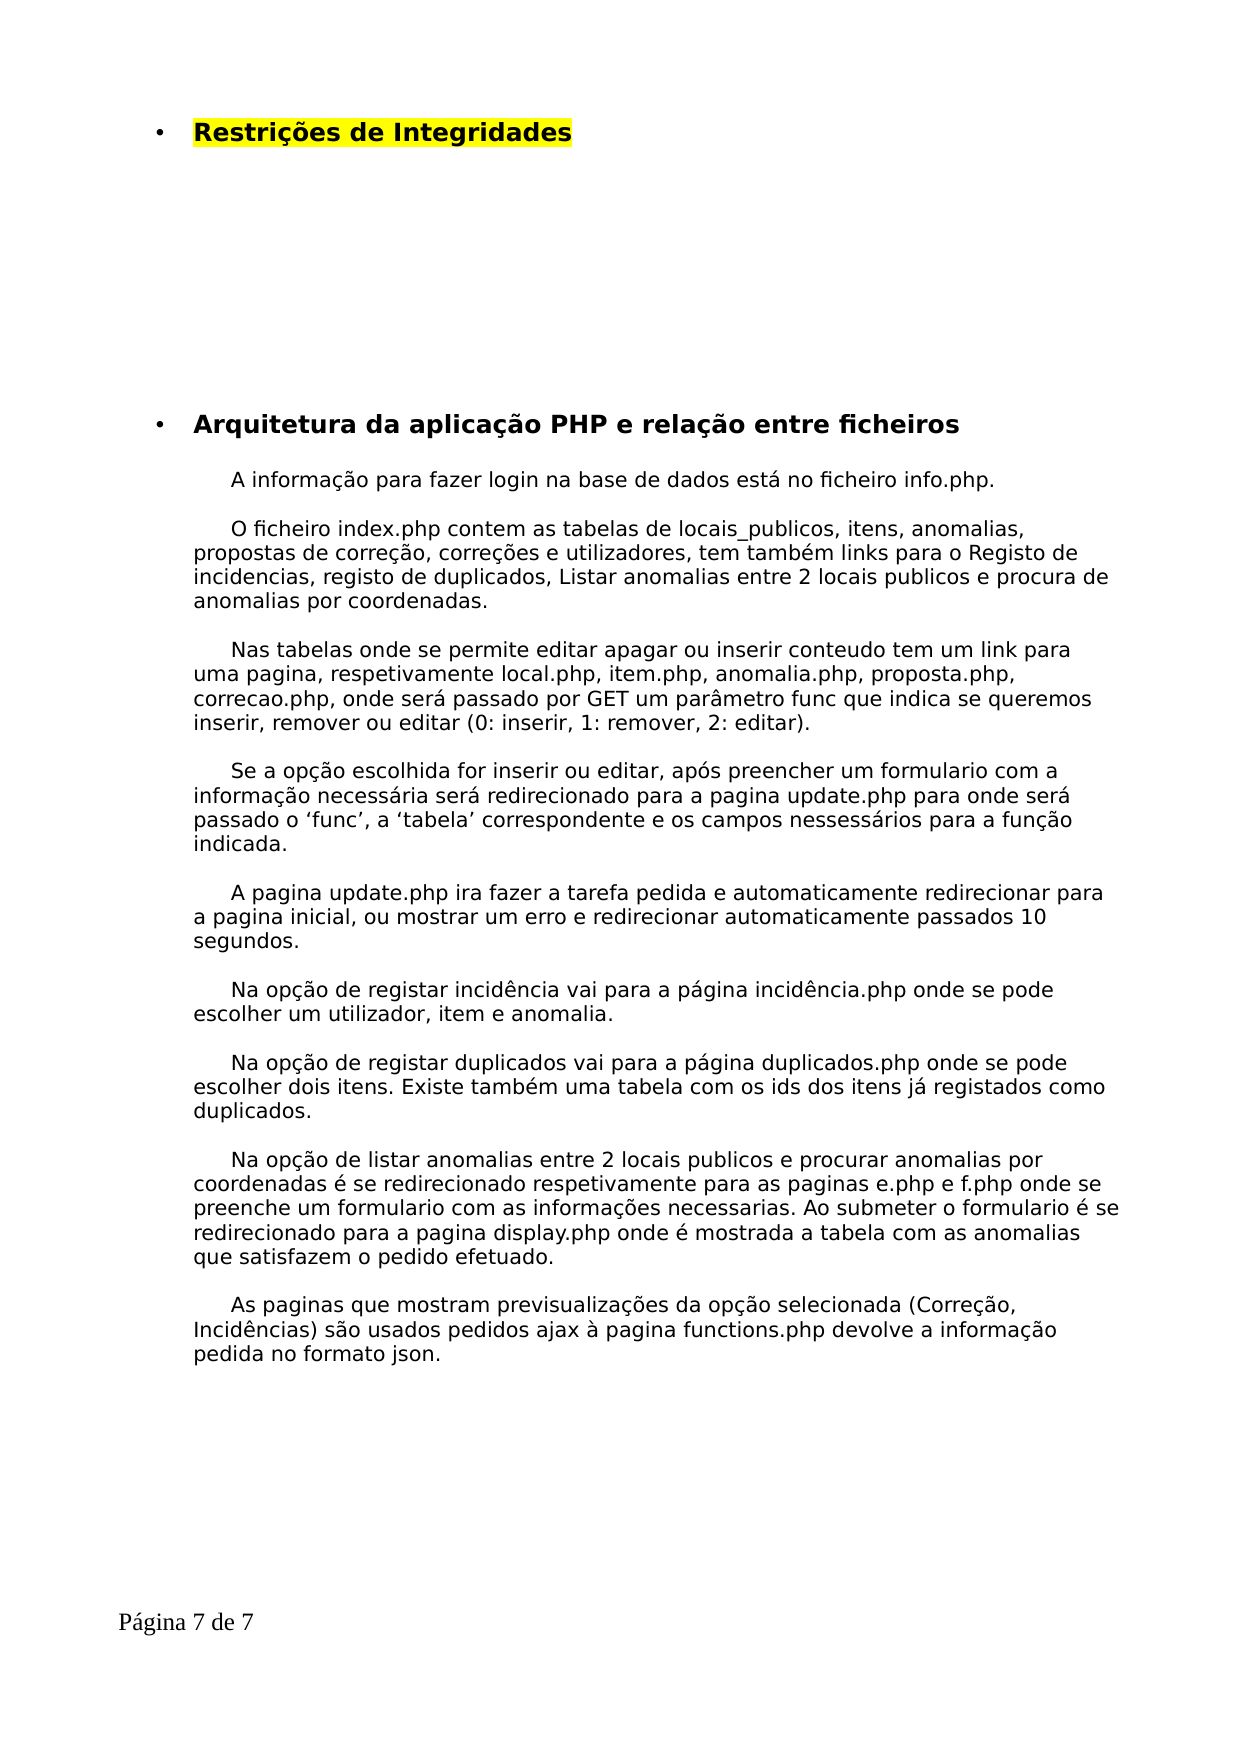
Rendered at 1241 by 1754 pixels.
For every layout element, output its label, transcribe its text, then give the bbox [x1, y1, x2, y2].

text Se a opção escolhida for inserir ou editar, após preencher um formulario com a informação necessária será redirecionado para a pagina update.php para onde será passado o ‘func’, a ‘tabela’ correspondente e os campos nessessários para a função indicada. [193, 759, 1122, 856]
text A pagina update.php ira fazer a tarefa pedida e automaticamente redirecionar para a pagina inicial, ou mostrar um erro e redirecionar automaticamente passados 10 segundos. [193, 881, 1122, 953]
list Restrições de Integridades [156, 118, 1122, 147]
list Arquitetura da aplicação PHP e relação entre ficheiros [156, 410, 1122, 439]
text Na opção de listar anomalias entre 2 locais publicos e procurar anomalias por coordenadas é se redirecionado respetivamente para as paginas e.php e f.php onde se preenche um formulario com as informações necessarias. Ao submeter o formulario é se redirecionado para a pagina display.php onde é mostrada a tabela com as anomalias que satisfazem o pedido efetuado. [193, 1148, 1122, 1269]
text As paginas que mostram previsualizações da opção selecionada (Correção, Incidências) são usados pedidos ajax à pagina functions.php devolve a informação pedida no formato json. [193, 1293, 1122, 1366]
text Nas tabelas onde se permite editar apagar ou inserir conteudo tem um link para uma pagina, respetivamente local.php, item.php, anomalia.php, proposta.php, correcao.php, onde será passado por GET um parâmetro func que indica se queremos inserir, remover ou editar (0: inserir, 1: remover, 2: editar). [193, 638, 1122, 735]
text O ficheiro index.php contem as tabelas de locais_publicos, itens, anomalias, propostas de correção, correções e utilizadores, tem também links para o Registo de incidencias, registo de duplicados, Listar anomalias entre 2 locais publicos e procura de anomalias por coordenadas. [193, 517, 1122, 614]
text Na opção de registar duplicados vai para a página duplicados.php onde se pode escolher dois itens. Existe também uma tabela com os ids dos itens já registados como duplicados. [193, 1051, 1122, 1123]
text A informação para fazer login na base de dados está no ficheiro info.php. [193, 468, 1122, 492]
text Na opção de registar incidência vai para a página incidência.php onde se pode escolher um utilizador, item e anomalia. [193, 978, 1122, 1026]
